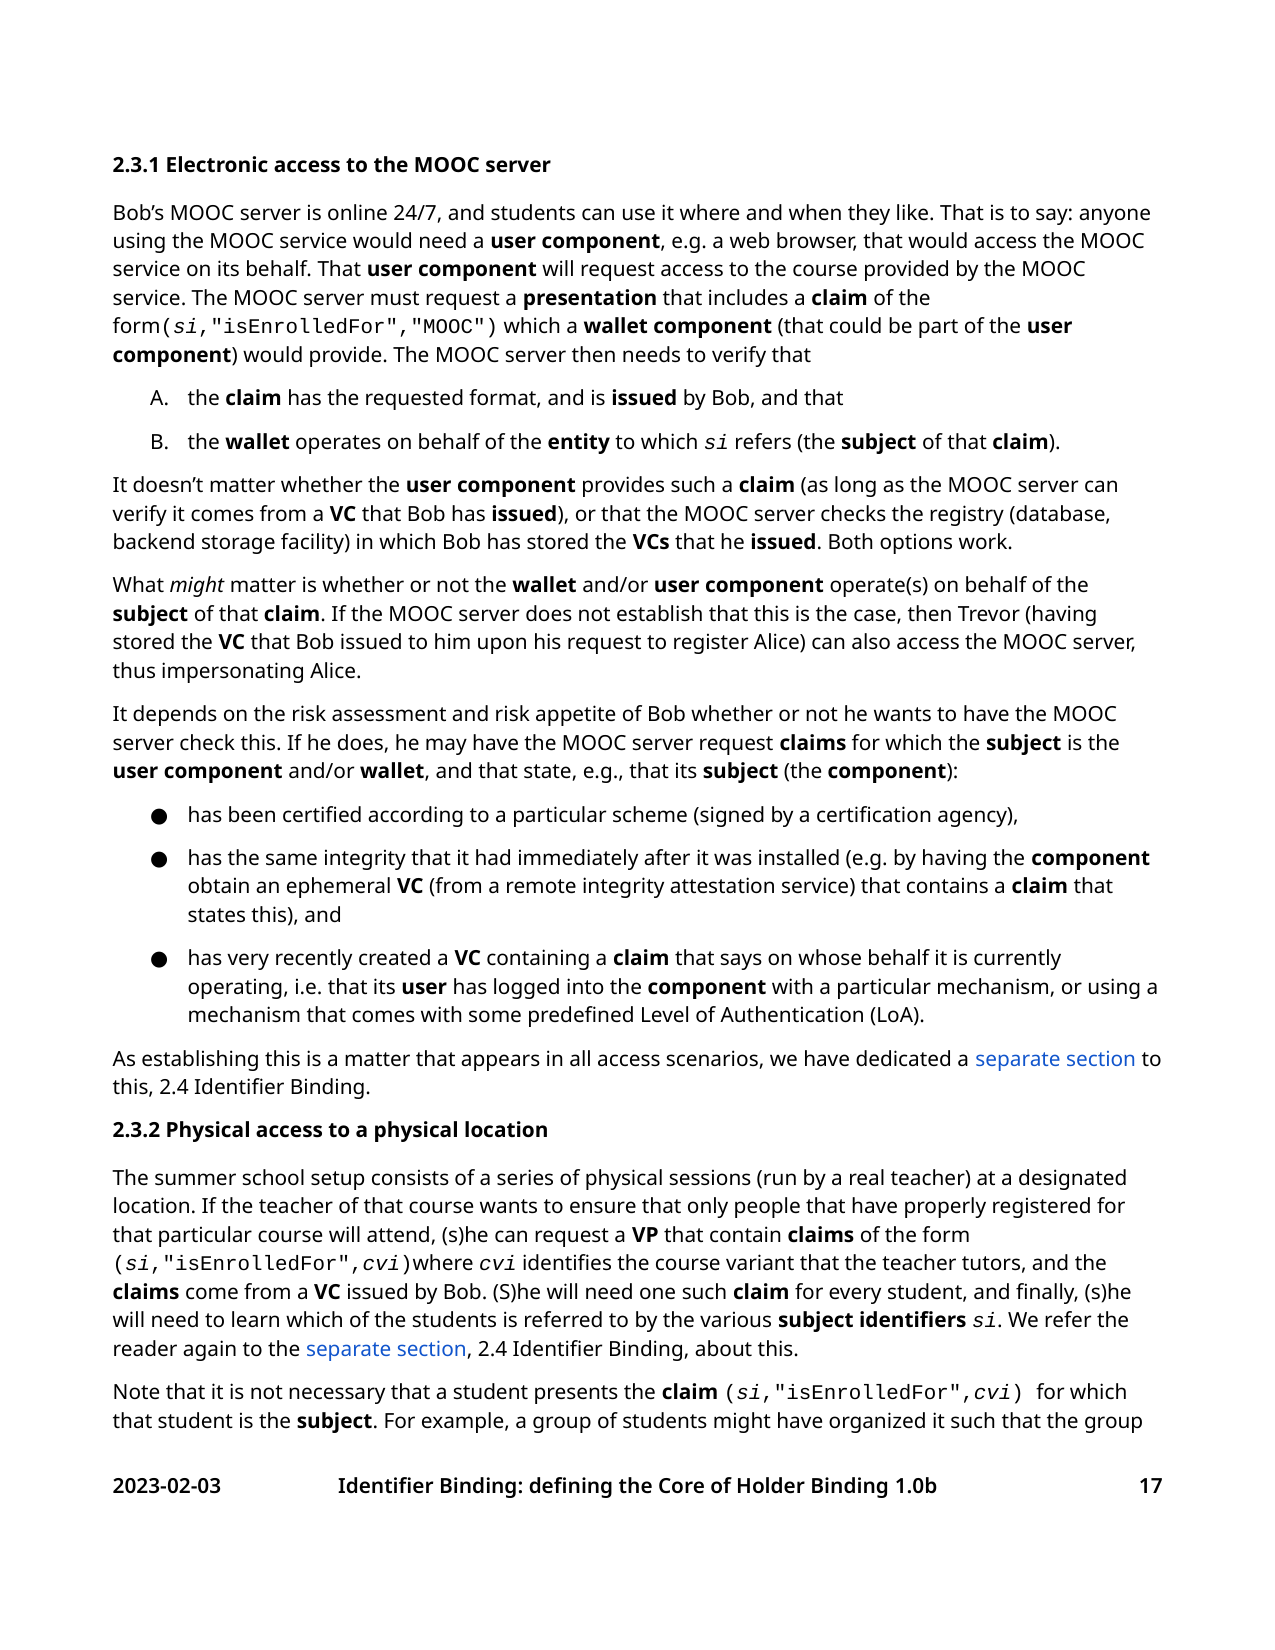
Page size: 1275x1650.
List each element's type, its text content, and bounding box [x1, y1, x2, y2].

list has been certified according to a particular scheme (signed by a certification agency), [150, 800, 1162, 828]
text It doesn’t matter whether the user component provides such a claim (as long as the MOOC server can verify it comes from a VC that Bob has issued), or that the MOOC server checks the registry (database, backend storage facility) in which Bob has stored the VCs that he issued. Both options work. [112, 470, 1162, 556]
list the wallet operates on behalf of the entity to which si refers (the subject of that claim). [150, 427, 1162, 455]
text Bob’s MOOC server is online 24/7, and students can use it where and when they like. That is to say: anyone using the MOOC service would need a user component, e.g. a web browser, that would access the MOOC service on its behalf. That user component will request access to the course provided by the MOOC service. The MOOC server must request a presentation that includes a claim of the form(si,"isEnrolledFor","MOOC") which a wallet component (that could be part of the user component) would provide. The MOOC server then needs to verify that [112, 198, 1162, 368]
list the claim has the requested format, and is issued by Bob, and that [150, 383, 1162, 412]
text What might matter is whether or not the wallet and/or user component operate(s) on behalf of the subject of that claim. If the MOOC server does not establish that this is the case, then Trevor (having stored the VC that Bob issued to him upon his request to register Alice) can also access the MOOC server, thus impersonating Alice. [112, 571, 1162, 684]
text The summer school setup consists of a series of physical sessions (run by a real teacher) at a designated location. If the teacher of that course wants to ensure that only people that have properly registered for that particular course will attend, (s)he can request a VP that contain claims of the form (si,"isEnrolledFor",cvi)where cvi identifies the course variant that the teacher tutors, and the claims come from a VC issued by Bob. (S)he will need one such claim for every student, and finally, (s)he will need to learn which of the students is referred to by the various subject identifiers si. We refer the reader again to the separate section, 2.4 Identifier Binding, about this. [112, 1163, 1162, 1362]
list has the same integrity that it had immediately after it was installed (e.g. by having the component obtain an ephemeral VC (from a remote integrity attestation service) that contains a claim that states this), and [150, 843, 1162, 928]
text It depends on the risk assessment and risk appetite of Bob whether or not he wants to have the MOOC server check this. If he does, he may have the MOOC server request claims for which the subject is the user component and/or wallet, and that state, e.g., that its subject (the component): [112, 699, 1162, 785]
text Note that it is not necessary that a student presents the claim (si,"isEnrolledFor",cvi) for which that student is the subject. For example, a group of students might have organized it such that the group [112, 1377, 1162, 1434]
subtitle 2.3.2 Physical access to a physical location [112, 1116, 1162, 1144]
subtitle 2.3.1 Electronic access to the MOOC server [112, 150, 1162, 178]
list has very recently created a VC containing a claim that says on whose behalf it is currently operating, i.e. that its user has logged into the component with a particular mechanism, or using a mechanism that comes with some predefined Level of Authentication (LoA). [150, 943, 1162, 1029]
text As establishing this is a matter that appears in all access scenarios, we have dedicated a separate section to this, 2.4 Identifier Binding. [112, 1044, 1162, 1101]
